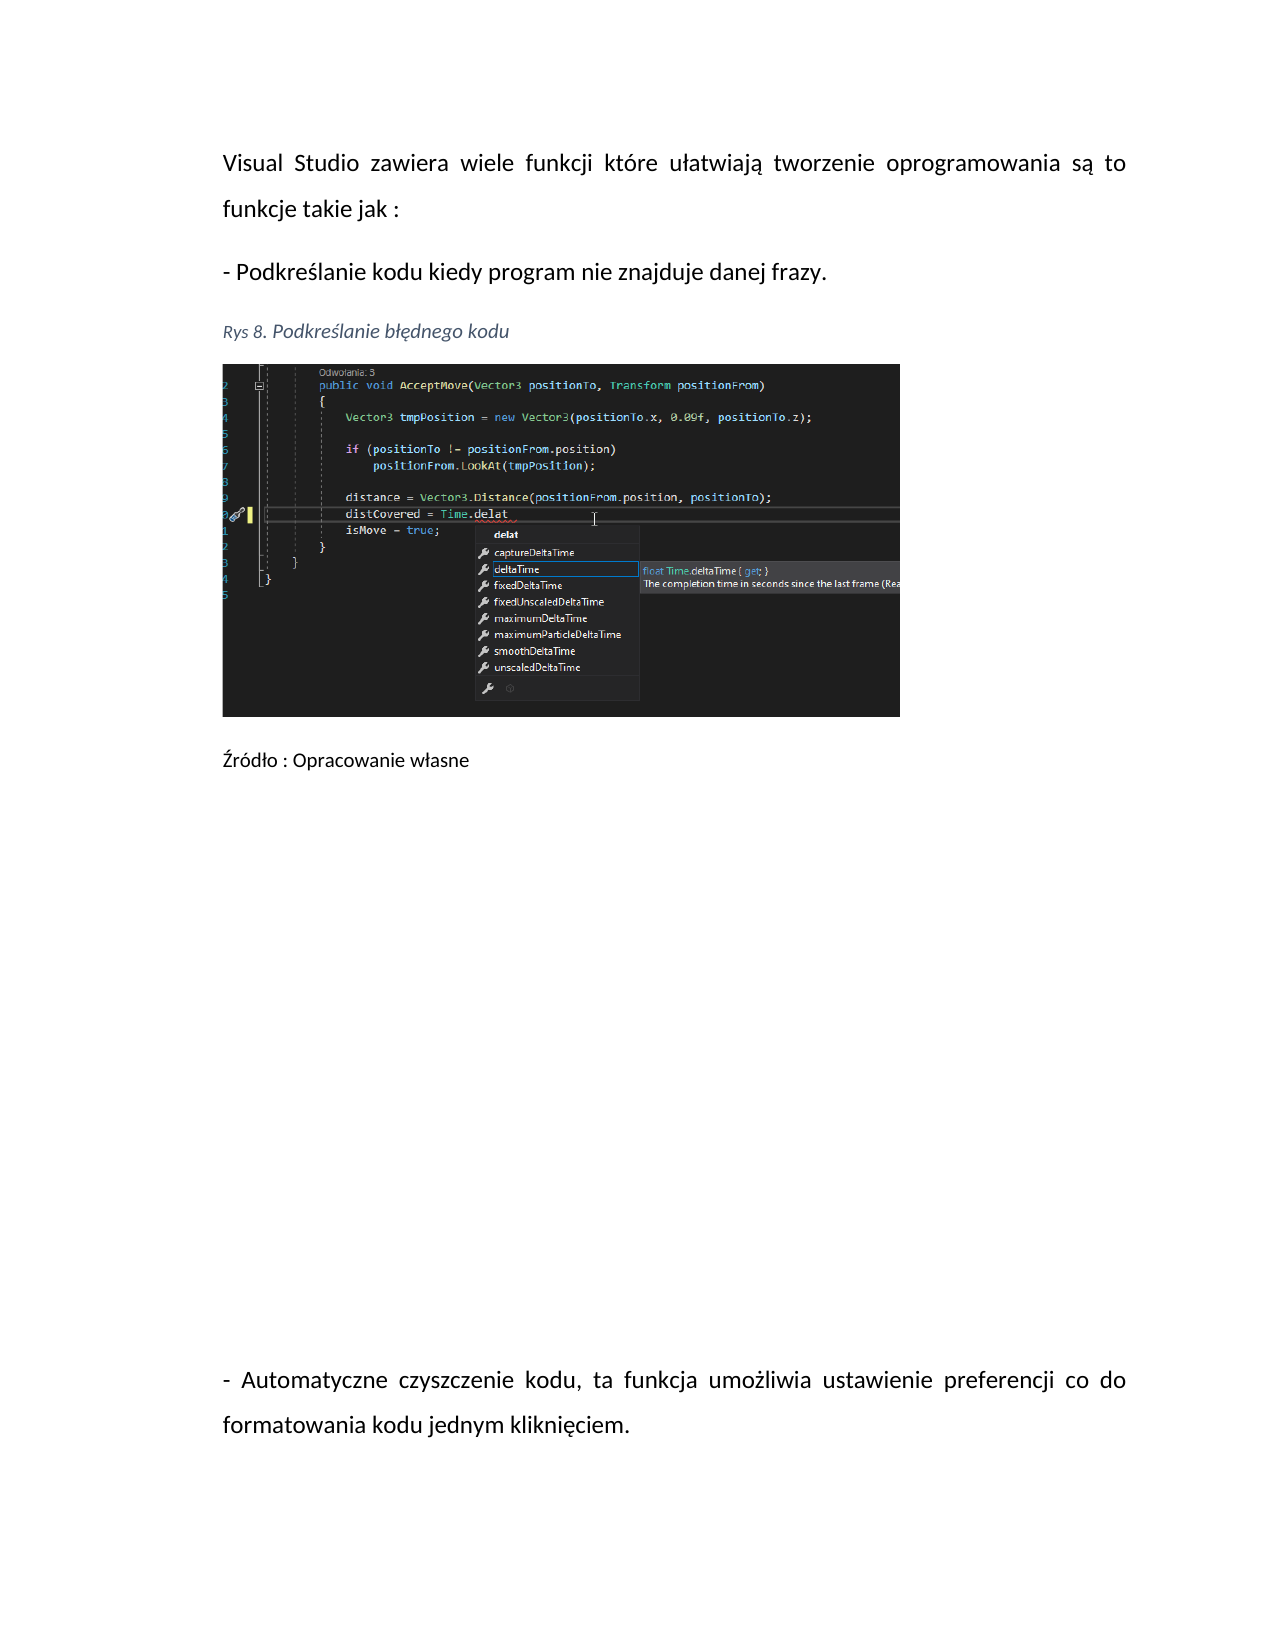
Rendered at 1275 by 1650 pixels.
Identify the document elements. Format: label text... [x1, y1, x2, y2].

text Visual Studio zawiera wiele funkcji które ułatwiają tworzenie oprogramowania są to funkcje takie jak : [223, 148, 1127, 224]
text Rys 8. Podkreślanie błędnego kodu [148, 318, 1127, 343]
text - Automatyczne czyszczenie kodu, ta funkcja umożliwia ustawienie preferencji co do formatowania kodu jednym kliknięciem. [223, 1364, 1127, 1440]
text - Podkreślanie kodu kiedy program nie znajduje danej frazy. [223, 256, 1127, 286]
text Źródło : Opracowanie własne [223, 747, 1127, 773]
